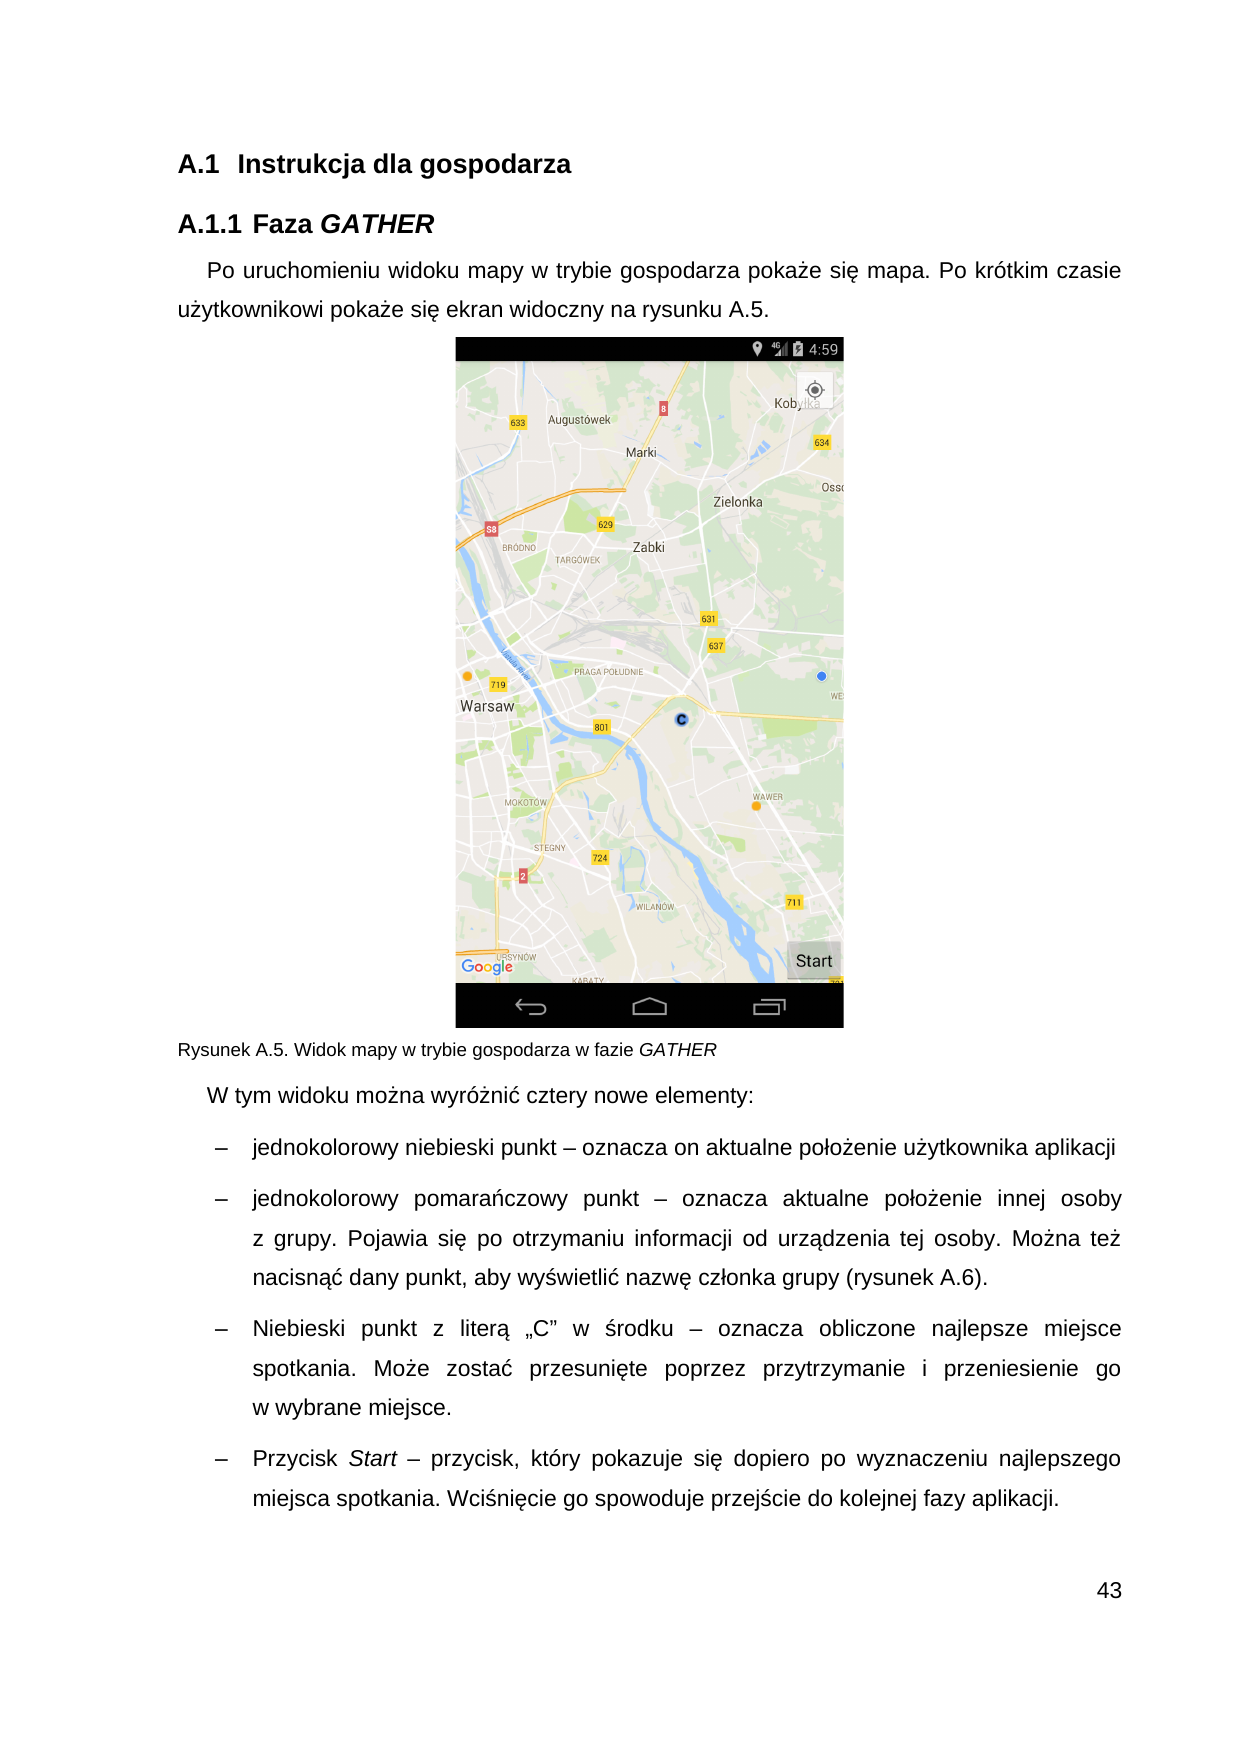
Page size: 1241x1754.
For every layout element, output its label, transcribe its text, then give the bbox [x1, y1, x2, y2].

list jednokolorowy pomarańczowy punkt – oznacza aktualne położenie innej osoby z grupy. Pojawia się po otrzymaniu informacji od urządzenia tej osoby. Można też nacisnąć dany punkt, aby wyświetlić nazwę członka grupy (rysunek A.6). [215, 1185, 1122, 1290]
text Rysunek A.5. Widok mapy w trybie gospodarza w fazie GATHER [177, 1028, 1122, 1060]
picture [455, 337, 844, 1028]
list jednokolorowy niebieski punkt – oznacza on aktualne położenie użytkownika aplikacji [215, 1134, 1122, 1160]
list Niebieski punkt z literą „C” w środku – oznacza obliczone najlepsze miejsce spotkania. Może zostać przesunięte poprzez przytrzymanie i przeniesienie go w wybrane miejsce. [215, 1315, 1122, 1421]
subtitle A.1 Instrukcja dla gospodarza [177, 148, 1122, 179]
text Po uruchomieniu widoku mapy w trybie gospodarza pokaże się mapa. Po krótkim czasie użytkownikowi pokaże się ekran widoczny na rysunku A.5. [177, 257, 1122, 323]
text W tym widoku można wyróżnić cztery nowe elementy: [177, 1082, 1122, 1109]
list Przycisk Start – przycisk, który pokazuje się dopiero po wyznaczeniu najlepszego miejsca spotkania. Wciśnięcie go spowoduje przejście do kolejnej fazy aplikacji. [215, 1445, 1122, 1511]
subtitle A.1.1 Faza GATHER [177, 208, 1122, 240]
